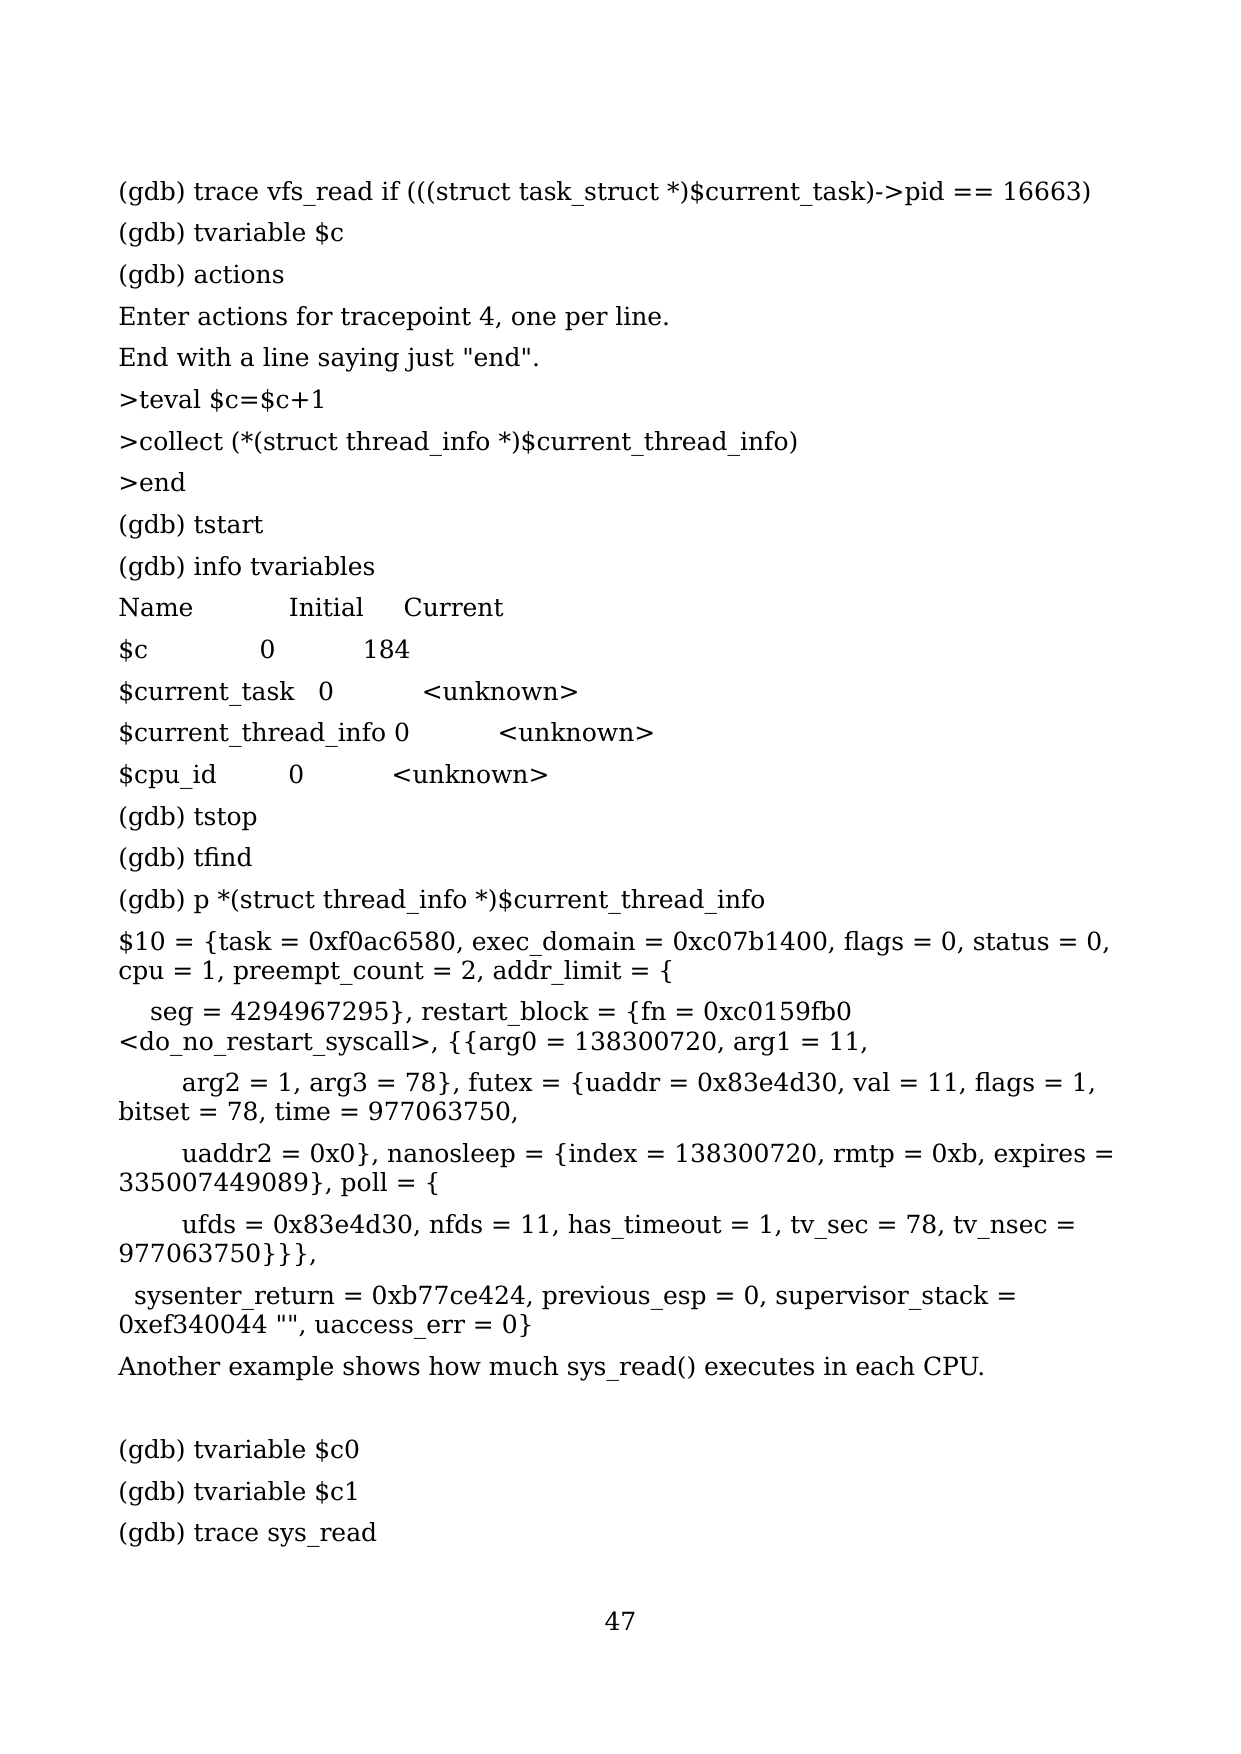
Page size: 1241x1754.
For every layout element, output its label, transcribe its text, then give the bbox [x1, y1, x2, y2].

text $10 = {task = 0xf0ac6580, exec_domain = 0xc07b1400, flags = 0, status = 0, cpu = 1, preempt_count = 2, addr_limit = { [118, 927, 1122, 985]
text seg = 4294967295}, restart_block = {fn = 0xc0159fb0 <do_no_restart_syscall>, {{arg0 = 138300720, arg1 = 11, [118, 998, 1122, 1056]
text (gdb) tstart [118, 510, 1122, 539]
text >end [118, 468, 1122, 498]
text (gdb) trace sys_read [118, 1518, 1122, 1548]
text Name Initial Current [118, 593, 1122, 623]
text (gdb) tvariable $c1 [118, 1477, 1122, 1506]
text $current_task 0 <unknown> [118, 677, 1122, 706]
text ufds = 0x83e4d30, nfds = 11, has_timeout = 1, tv_sec = 78, tv_nsec = 977063750}}}, [118, 1210, 1122, 1268]
text Enter actions for tracepoint 4, one per line. [118, 302, 1122, 331]
text uaddr2 = 0x0}, nanosleep = {index = 138300720, rmtp = 0xb, expires = 335007449089}, poll = { [118, 1139, 1122, 1198]
text (gdb) tvariable $c0 [118, 1435, 1122, 1464]
text >teval $c=$c+1 [118, 385, 1122, 414]
text sysenter_return = 0xb77ce424, previous_esp = 0, supervisor_stack = 0xef340044 "", uaccess_err = 0} [118, 1281, 1122, 1339]
text (gdb) tvariable $c [118, 218, 1122, 248]
text (gdb) info tvariables [118, 552, 1122, 581]
text >collect (*(struct thread_info *)$current_thread_info) [118, 427, 1122, 456]
text (gdb) tstop [118, 802, 1122, 831]
text (gdb) trace vfs_read if (((struct task_struct *)$current_task)->pid == 16663) [118, 177, 1122, 206]
text (gdb) actions [118, 260, 1122, 289]
text (gdb) tfind [118, 843, 1122, 873]
text $c 0 184 [118, 635, 1122, 664]
text Another example shows how much sys_read() executes in each CPU. [118, 1352, 1122, 1381]
text arg2 = 1, arg3 = 78}, futex = {uaddr = 0x83e4d30, val = 11, flags = 1, bitset = 78, time = 977063750, [118, 1068, 1122, 1127]
text $current_thread_info 0 <unknown> [118, 718, 1122, 748]
text End with a line saying just "end". [118, 343, 1122, 373]
text (gdb) p *(struct thread_info *)$current_thread_info [118, 885, 1122, 914]
text $cpu_id 0 <unknown> [118, 760, 1122, 789]
